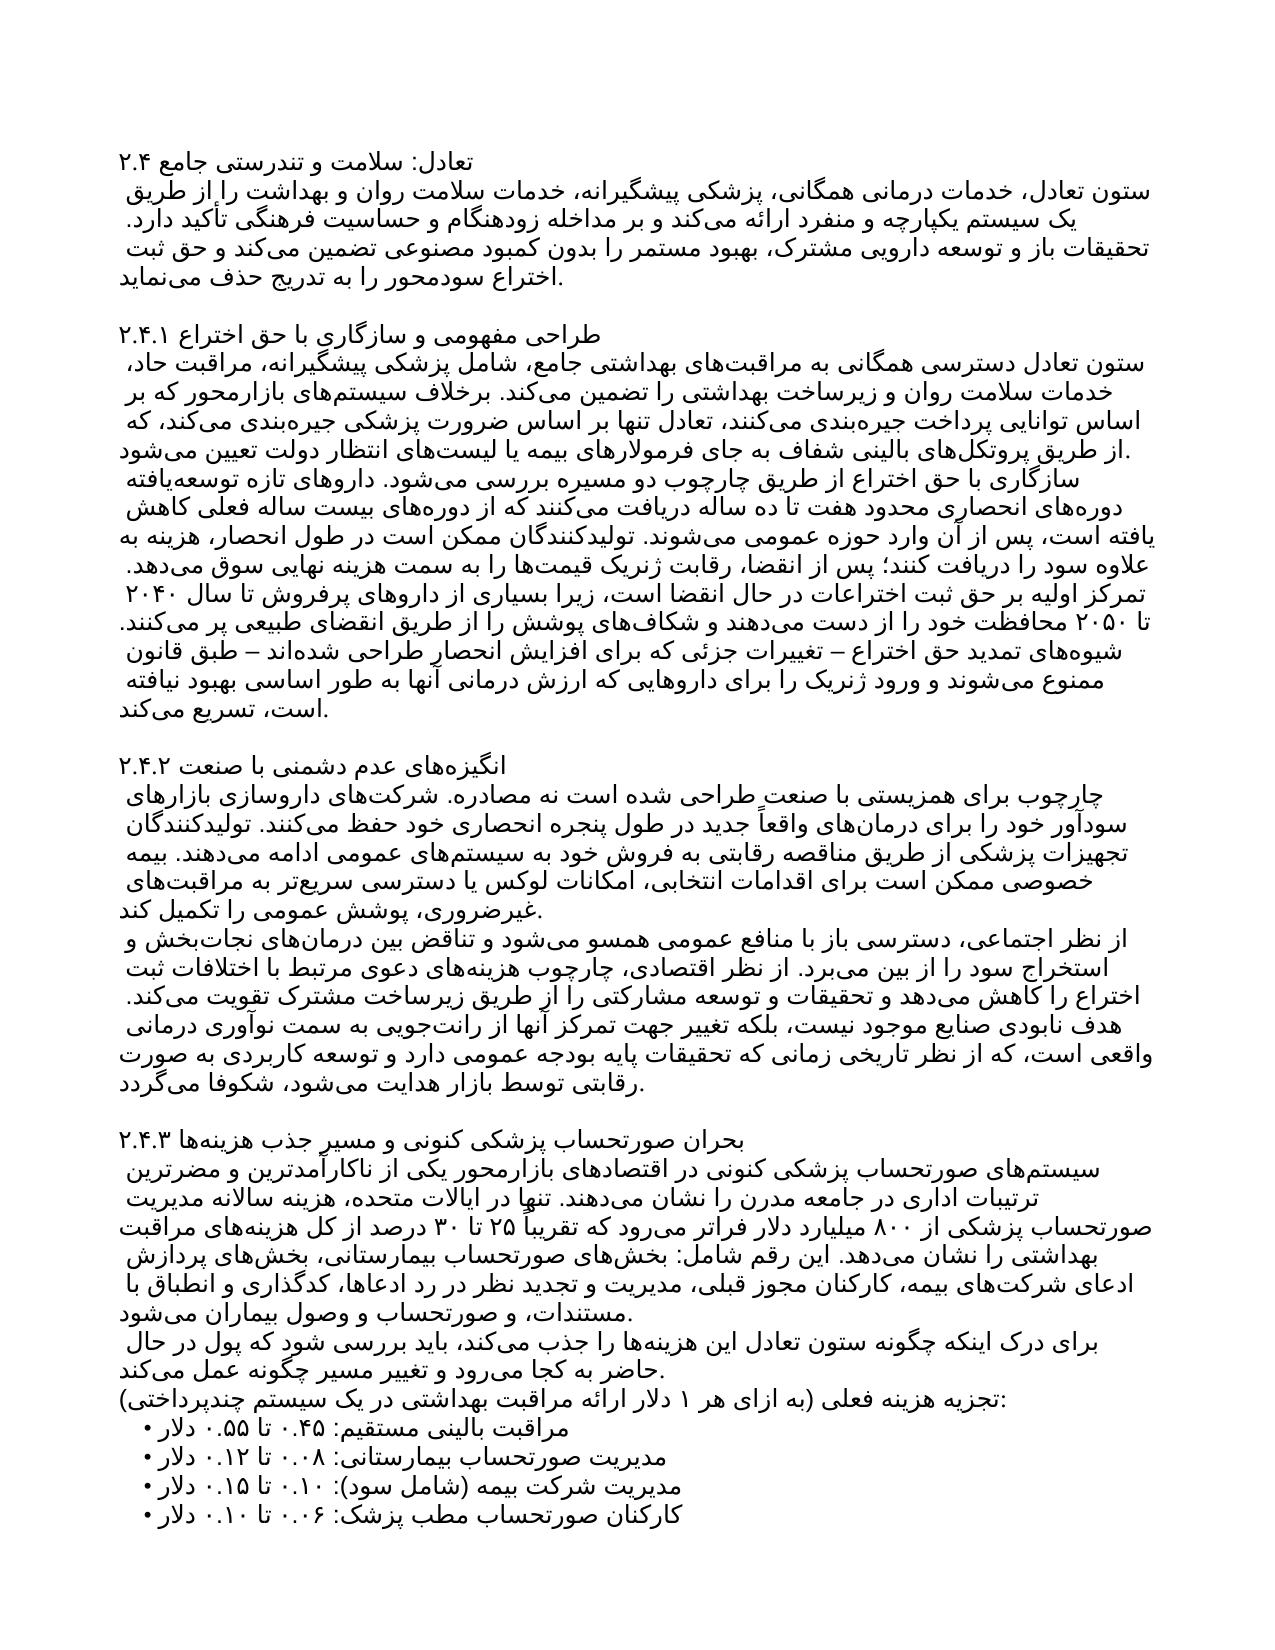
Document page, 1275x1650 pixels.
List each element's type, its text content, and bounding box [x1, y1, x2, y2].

text برای درک اینکه چگونه ستون تعادل این هزینه‌ها را جذب می‌کند، باید بررسی شود که پول در حال حاضر به کجا می‌رود و تغییر مسیر چگونه عمل می‌کند. [118, 1327, 1157, 1384]
text • مراقبت بالینی مستقیم: ۰.۴۵ تا ۰.۵۵ دلار [118, 1413, 1157, 1442]
text • مدیریت صورتحساب بیمارستانی: ۰.۰۸ تا ۰.۱۲ دلار [118, 1442, 1157, 1471]
text سیستم‌های صورتحساب پزشکی کنونی در اقتصادهای بازارمحور یکی از ناکارآمدترین و مضرترین ترتیبات اداری در جامعه مدرن را نشان می‌دهند. تنها در ایالات متحده، هزینه سالانه مدیریت صورتحساب پزشکی از ۸۰۰ میلیارد دلار فراتر می‌رود که تقریباً ۲۵ تا ۳۰ درصد از کل هزینه‌های مراقبت بهداشتی را نشان می‌دهد. این رقم شامل: بخش‌های صورتحساب بیمارستانی، بخش‌های پردازش ادعای شرکت‌های بیمه، کارکنان مجوز قبلی، مدیریت و تجدید نظر در رد ادعاها، کدگذاری و انطباق با مستندات، و صورتحساب و وصول بیماران می‌شود. [118, 1154, 1157, 1327]
text ۲.۴.۳ بحران صورتحساب پزشکی کنونی و مسیر جذب هزینه‌ها [118, 1125, 1157, 1154]
text ۲.۴.۲ انگیزه‌های عدم دشمنی با صنعت [118, 751, 1157, 780]
text سازگاری با حق اختراع از طریق چارچوب دو مسیره بررسی می‌شود. داروهای تازه توسعه‌یافته دوره‌های انحصاری محدود هفت تا ده ساله دریافت می‌کنند که از دوره‌های بیست ساله فعلی کاهش یافته است، پس از آن وارد حوزه عمومی می‌شوند. تولیدکنندگان ممکن است در طول انحصار، هزینه به علاوه سود را دریافت کنند؛ پس از انقضا، رقابت ژنریک قیمت‌ها را به سمت هزینه نهایی سوق می‌دهد. تمرکز اولیه بر حق ثبت اختراعات در حال انقضا است، زیرا بسیاری از داروهای پرفروش تا سال ۲۰۴۰ تا ۲۰۵۰ محافظت خود را از دست می‌دهند و شکاف‌های پوشش را از طریق انقضای طبیعی پر می‌کنند. شیوه‌های تمدید حق اختراع – تغییرات جزئی که برای افزایش انحصار طراحی شده‌اند – طبق قانون ممنوع می‌شوند و ورود ژنریک را برای داروهایی که ارزش درمانی آنها به طور اساسی بهبود نیافته است، تسریع می‌کند. [118, 463, 1157, 722]
text ستون تعادل دسترسی همگانی به مراقبت‌های بهداشتی جامع، شامل پزشکی پیشگیرانه، مراقبت حاد، خدمات سلامت روان و زیرساخت بهداشتی را تضمین می‌کند. برخلاف سیستم‌های بازارمحور که بر اساس توانایی پرداخت جیره‌بندی می‌کنند، تعادل تنها بر اساس ضرورت پزشکی جیره‌بندی می‌کند، که از طریق پروتکل‌های بالینی شفاف به جای فرمولارهای بیمه یا لیست‌های انتظار دولت تعیین می‌شود. [118, 348, 1157, 463]
text • کارکنان صورتحساب مطب پزشک: ۰.۰۶ تا ۰.۱۰ دلار [118, 1500, 1157, 1528]
text از نظر اجتماعی، دسترسی باز با منافع عمومی همسو می‌شود و تناقض بین درمان‌های نجات‌بخش و استخراج سود را از بین می‌برد. از نظر اقتصادی، چارچوب هزینه‌های دعوی مرتبط با اختلافات ثبت اختراع را کاهش می‌دهد و تحقیقات و توسعه مشارکتی را از طریق زیرساخت مشترک تقویت می‌کند. هدف نابودی صنایع موجود نیست، بلکه تغییر جهت تمرکز آنها از رانت‌جویی به سمت نوآوری درمانی واقعی است، که از نظر تاریخی زمانی که تحقیقات پایه بودجه عمومی دارد و توسعه کاربردی به صورت رقابتی توسط بازار هدایت می‌شود، شکوفا می‌گردد. [118, 924, 1157, 1096]
text • مدیریت شرکت بیمه (شامل سود): ۰.۱۰ تا ۰.۱۵ دلار [118, 1471, 1157, 1500]
text ۲.۴.۱ طراحی مفهومی و سازگاری با حق اختراع [118, 319, 1157, 348]
text ۲.۴ تعادل: سلامت و تندرستی جامع [118, 147, 1157, 176]
text چارچوب برای همزیستی با صنعت طراحی شده است نه مصادره. شرکت‌های داروسازی بازارهای سودآور خود را برای درمان‌های واقعاً جدید در طول پنجره انحصاری خود حفظ می‌کنند. تولیدکنندگان تجهیزات پزشکی از طریق مناقصه رقابتی به فروش خود به سیستم‌های عمومی ادامه می‌دهند. بیمه خصوصی ممکن است برای اقدامات انتخابی، امکانات لوکس یا دسترسی سریع‌تر به مراقبت‌های غیرضروری، پوشش عمومی را تکمیل کند. [118, 780, 1157, 924]
text تجزیه هزینه فعلی (به ازای هر ۱ دلار ارائه مراقبت بهداشتی در یک سیستم چندپرداختی): [118, 1384, 1157, 1413]
text ستون تعادل، خدمات درمانی همگانی، پزشکی پیشگیرانه، خدمات سلامت روان و بهداشت را از طریق یک سیستم یکپارچه و منفرد ارائه می‌کند و بر مداخله زودهنگام و حساسیت فرهنگی تأکید دارد. تحقیقات باز و توسعه دارویی مشترک، بهبود مستمر را بدون کمبود مصنوعی تضمین می‌کند و حق ثبت اختراع سودمحور را به تدریج حذف می‌نماید. [118, 176, 1157, 291]
